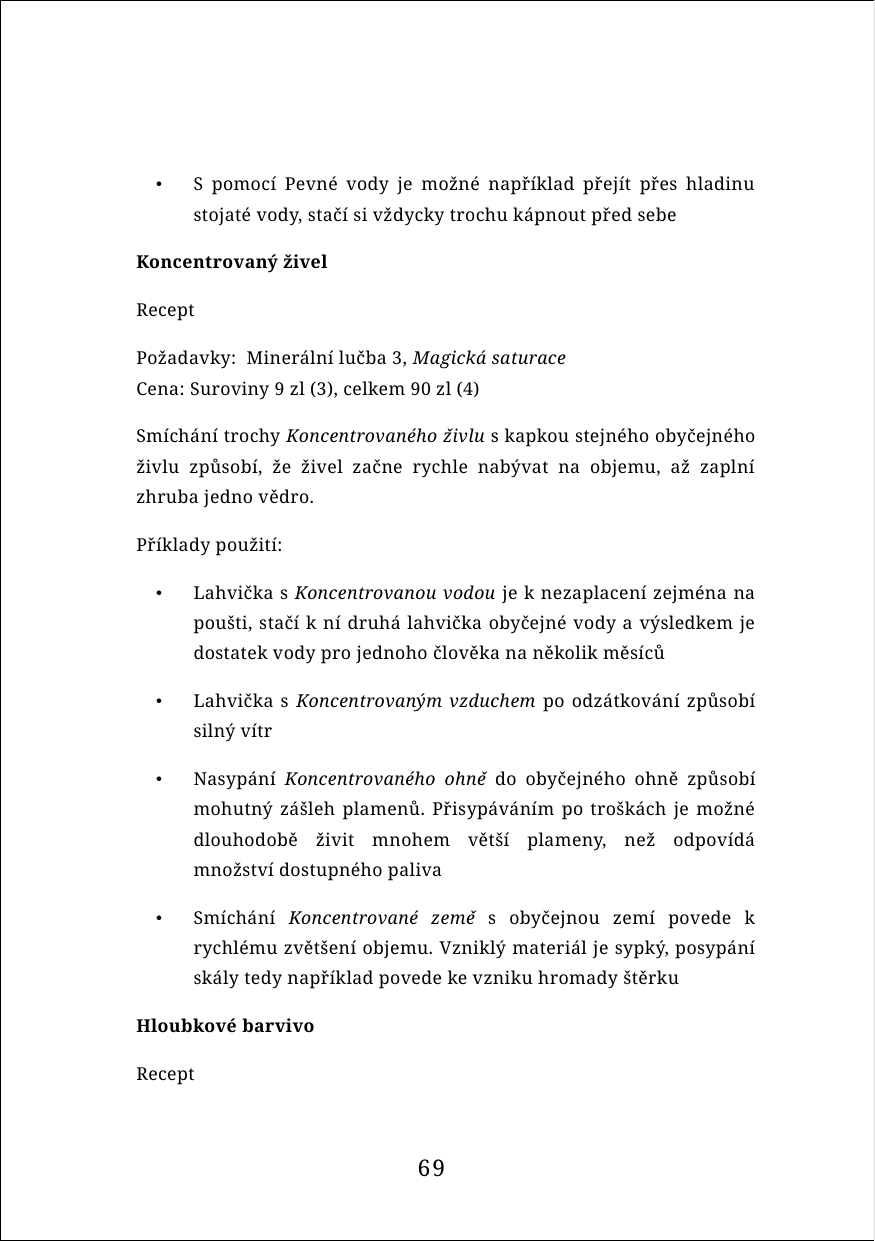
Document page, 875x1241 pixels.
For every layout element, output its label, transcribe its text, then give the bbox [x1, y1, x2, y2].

text Recept [136, 1061, 756, 1086]
list Lahvička s Koncentrovaným vzduchem po odzátkování způsobí silný vítr [156, 688, 756, 743]
list Lahvička s Koncentrovanou vodou je k nezaplacení zejména na poušti, stačí k ní druhá lahvička obyčejné vody a výsledkem je dostatek vody pro jednoho člověka na několik měsíců [156, 580, 756, 665]
text Hloubkové barvivo [136, 1013, 756, 1038]
list Smíchání Koncentrované země s obyčejnou zemí povede k rychlému zvětšení objemu. Vzniklý materiál je sypký, posypání skály tedy například povede ke vzniku hromady štěrku [156, 905, 756, 990]
text Recept [136, 298, 756, 322]
list S pomocí Pevné vody je možné například přejít přes hladinu stojaté vody, stačí si vždycky trochu kápnout před sebe [156, 172, 756, 226]
text Příklady použití: [136, 532, 756, 556]
text Koncentrovaný živel [136, 250, 756, 274]
text Smíchání trochy Koncentrovaného živlu s kapkou stejného obyčejného živlu způsobí, že živel začne rychle nabývat na objemu, až zaplní zhruba jedno vědro. [136, 424, 756, 508]
list Nasypání Koncentrovaného ohně do obyčejného ohně způsobí mohutný zášleh plamenů. Přisypáváním po troškách je možné dlouhodobě živit mnohem větší plameny, než odpovídá množství dostupného paliva [156, 767, 756, 881]
text Požadavky: Minerální lučba 3, Magická saturace Cena: Suroviny 9 zl (3), celkem 90 zl (4) [136, 346, 756, 400]
